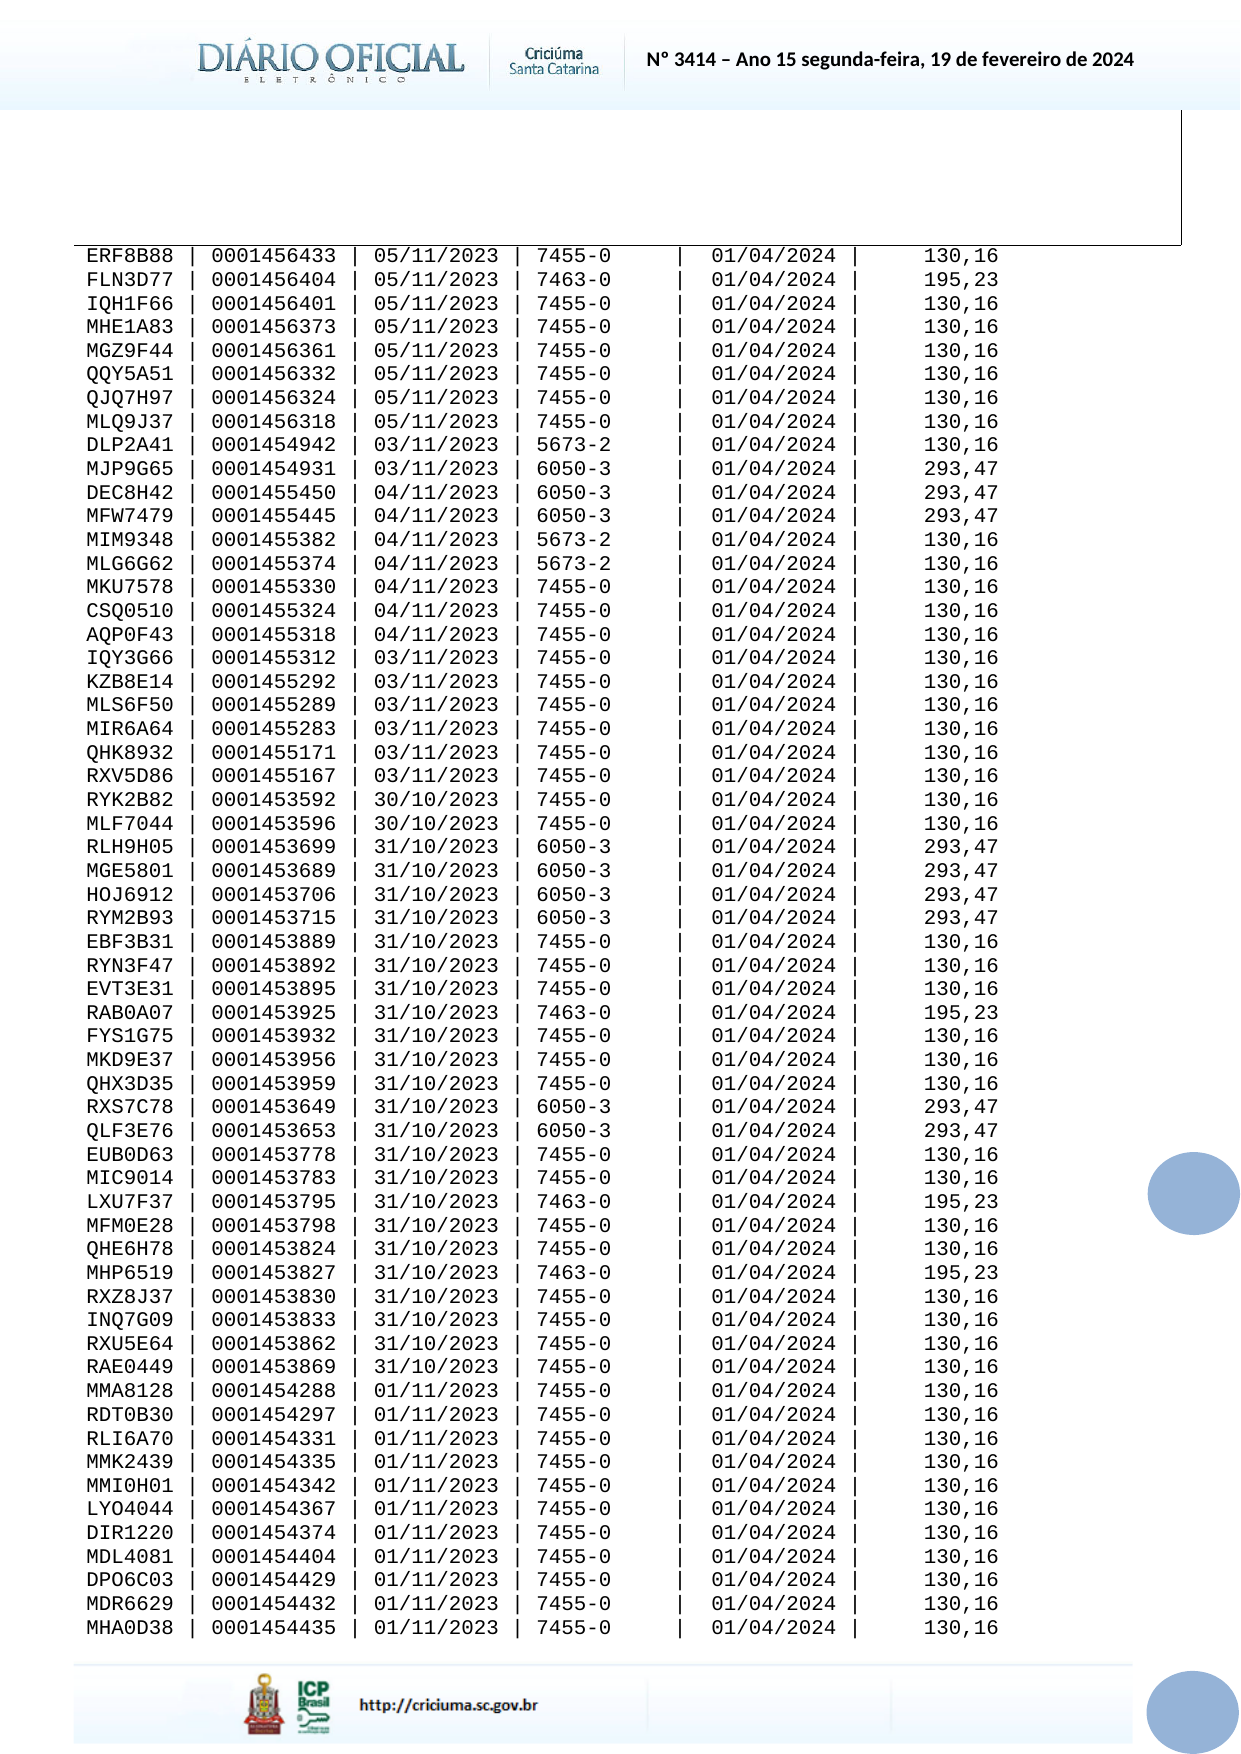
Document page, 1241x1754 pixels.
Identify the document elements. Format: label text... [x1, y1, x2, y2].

text MHA0D38 | 0001454435 | 01/11/2023 | 7455-0 | 01/04/2024 | 130,16 [74, 1617, 1181, 1640]
text EUB0D63 | 0001453778 | 31/10/2023 | 7455-0 | 01/04/2024 | 130,16 [74, 1144, 1181, 1167]
text QLF3E76 | 0001453653 | 31/10/2023 | 6050-3 | 01/04/2024 | 293,47 [74, 1120, 1181, 1144]
text MFW7479 | 0001455445 | 04/11/2023 | 6050-3 | 01/04/2024 | 293,47 [74, 505, 1181, 529]
text MDL4081 | 0001454404 | 01/11/2023 | 7455-0 | 01/04/2024 | 130,16 [74, 1546, 1181, 1569]
text EBF3B31 | 0001453889 | 31/10/2023 | 7455-0 | 01/04/2024 | 130,16 [74, 931, 1181, 954]
text RYK2B82 | 0001453592 | 30/10/2023 | 7455-0 | 01/04/2024 | 130,16 [74, 789, 1181, 813]
text RLH9H05 | 0001453699 | 31/10/2023 | 6050-3 | 01/04/2024 | 293,47 [74, 836, 1181, 860]
text LYO4044 | 0001454367 | 01/11/2023 | 7455-0 | 01/04/2024 | 130,16 [74, 1498, 1181, 1522]
text DIR1220 | 0001454374 | 01/11/2023 | 7455-0 | 01/04/2024 | 130,16 [74, 1522, 1181, 1546]
text MIC9014 | 0001453783 | 31/10/2023 | 7455-0 | 01/04/2024 | 130,16 [74, 1167, 1157, 1191]
text DEC8H42 | 0001455450 | 04/11/2023 | 6050-3 | 01/04/2024 | 293,47 [74, 482, 1181, 505]
text AQP0F43 | 0001455318 | 04/11/2023 | 7455-0 | 01/04/2024 | 130,16 [74, 623, 1181, 647]
text MLS6F50 | 0001455289 | 03/11/2023 | 7455-0 | 01/04/2024 | 130,16 [74, 694, 1181, 718]
text DLP2A41 | 0001454942 | 03/11/2023 | 5673-2 | 01/04/2024 | 130,16 [74, 434, 1181, 458]
text QHK8932 | 0001455171 | 03/11/2023 | 7455-0 | 01/04/2024 | 130,16 [74, 742, 1181, 765]
text MHE1A83 | 0001456373 | 05/11/2023 | 7455-0 | 01/04/2024 | 130,16 [74, 316, 1181, 340]
text RYM2B93 | 0001453715 | 31/10/2023 | 6050-3 | 01/04/2024 | 293,47 [74, 907, 1181, 931]
text IQH1F66 | 0001456401 | 05/11/2023 | 7455-0 | 01/04/2024 | 130,16 [74, 292, 1181, 316]
text RYN3F47 | 0001453892 | 31/10/2023 | 7455-0 | 01/04/2024 | 130,16 [74, 954, 1181, 978]
text FYS1G75 | 0001453932 | 31/10/2023 | 7455-0 | 01/04/2024 | 130,16 [74, 1026, 1181, 1049]
text MFM0E28 | 0001453798 | 31/10/2023 | 7455-0 | 01/04/2024 | 130,16 [74, 1215, 1181, 1238]
text QQY5A51 | 0001456332 | 05/11/2023 | 7455-0 | 01/04/2024 | 130,16 [74, 363, 1181, 387]
text MMI0H01 | 0001454342 | 01/11/2023 | 7455-0 | 01/04/2024 | 130,16 [74, 1475, 1181, 1498]
text KZB8E14 | 0001455292 | 03/11/2023 | 7455-0 | 01/04/2024 | 130,16 [74, 671, 1181, 694]
text RXU5E64 | 0001453862 | 31/10/2023 | 7455-0 | 01/04/2024 | 130,16 [74, 1333, 1181, 1357]
text IQY3G66 | 0001455312 | 03/11/2023 | 7455-0 | 01/04/2024 | 130,16 [74, 647, 1181, 671]
text EVT3E31 | 0001453895 | 31/10/2023 | 7455-0 | 01/04/2024 | 130,16 [74, 978, 1181, 1002]
text MHP6519 | 0001453827 | 31/10/2023 | 7463-0 | 01/04/2024 | 195,23 [74, 1262, 1181, 1286]
text FLN3D77 | 0001456404 | 05/11/2023 | 7463-0 | 01/04/2024 | 195,23 [74, 269, 1181, 292]
text QHE6H78 | 0001453824 | 31/10/2023 | 7455-0 | 01/04/2024 | 130,16 [74, 1238, 1181, 1262]
text QJQ7H97 | 0001456324 | 05/11/2023 | 7455-0 | 01/04/2024 | 130,16 [74, 387, 1181, 411]
text MKU7578 | 0001455330 | 04/11/2023 | 7455-0 | 01/04/2024 | 130,16 [74, 576, 1181, 600]
text QHX3D35 | 0001453959 | 31/10/2023 | 7455-0 | 01/04/2024 | 130,16 [74, 1073, 1181, 1096]
text HOJ6912 | 0001453706 | 31/10/2023 | 6050-3 | 01/04/2024 | 293,47 [74, 884, 1181, 907]
text INQ7G09 | 0001453833 | 31/10/2023 | 7455-0 | 01/04/2024 | 130,16 [74, 1309, 1181, 1333]
text LXU7F37 | 0001453795 | 31/10/2023 | 7463-0 | 01/04/2024 | 195,23 [74, 1191, 1153, 1215]
text RXZ8J37 | 0001453830 | 31/10/2023 | 7455-0 | 01/04/2024 | 130,16 [74, 1286, 1181, 1309]
text MJP9G65 | 0001454931 | 03/11/2023 | 6050-3 | 01/04/2024 | 293,47 [74, 458, 1181, 482]
text MLG6G62 | 0001455374 | 04/11/2023 | 5673-2 | 01/04/2024 | 130,16 [74, 553, 1181, 576]
text DPO6C03 | 0001454429 | 01/11/2023 | 7455-0 | 01/04/2024 | 130,16 [74, 1569, 1181, 1593]
text RLI6A70 | 0001454331 | 01/11/2023 | 7455-0 | 01/04/2024 | 130,16 [74, 1427, 1181, 1451]
text MMA8128 | 0001454288 | 01/11/2023 | 7455-0 | 01/04/2024 | 130,16 [74, 1380, 1181, 1404]
text ERF8B88 | 0001456433 | 05/11/2023 | 7455-0 | 01/04/2024 | 130,16 [74, 245, 1181, 269]
text MKD9E37 | 0001453956 | 31/10/2023 | 7455-0 | 01/04/2024 | 130,16 [74, 1049, 1181, 1073]
text MIR6A64 | 0001455283 | 03/11/2023 | 7455-0 | 01/04/2024 | 130,16 [74, 718, 1181, 742]
text MGZ9F44 | 0001456361 | 05/11/2023 | 7455-0 | 01/04/2024 | 130,16 [74, 340, 1181, 363]
text RXS7C78 | 0001453649 | 31/10/2023 | 6050-3 | 01/04/2024 | 293,47 [74, 1096, 1181, 1120]
text MDR6629 | 0001454432 | 01/11/2023 | 7455-0 | 01/04/2024 | 130,16 [74, 1593, 1181, 1617]
text MIM9348 | 0001455382 | 04/11/2023 | 5673-2 | 01/04/2024 | 130,16 [74, 529, 1181, 553]
text RXV5D86 | 0001455167 | 03/11/2023 | 7455-0 | 01/04/2024 | 130,16 [74, 765, 1181, 789]
text MLQ9J37 | 0001456318 | 05/11/2023 | 7455-0 | 01/04/2024 | 130,16 [74, 411, 1181, 434]
text RDT0B30 | 0001454297 | 01/11/2023 | 7455-0 | 01/04/2024 | 130,16 [74, 1404, 1181, 1427]
text MGE5801 | 0001453689 | 31/10/2023 | 6050-3 | 01/04/2024 | 293,47 [74, 860, 1181, 884]
text MMK2439 | 0001454335 | 01/11/2023 | 7455-0 | 01/04/2024 | 130,16 [74, 1451, 1181, 1475]
text RAB0A07 | 0001453925 | 31/10/2023 | 7463-0 | 01/04/2024 | 195,23 [74, 1002, 1181, 1026]
text RAE0449 | 0001453869 | 31/10/2023 | 7455-0 | 01/04/2024 | 130,16 [74, 1357, 1181, 1380]
text MLF7044 | 0001453596 | 30/10/2023 | 7455-0 | 01/04/2024 | 130,16 [74, 813, 1181, 836]
text CSQ0510 | 0001455324 | 04/11/2023 | 7455-0 | 01/04/2024 | 130,16 [74, 600, 1181, 623]
